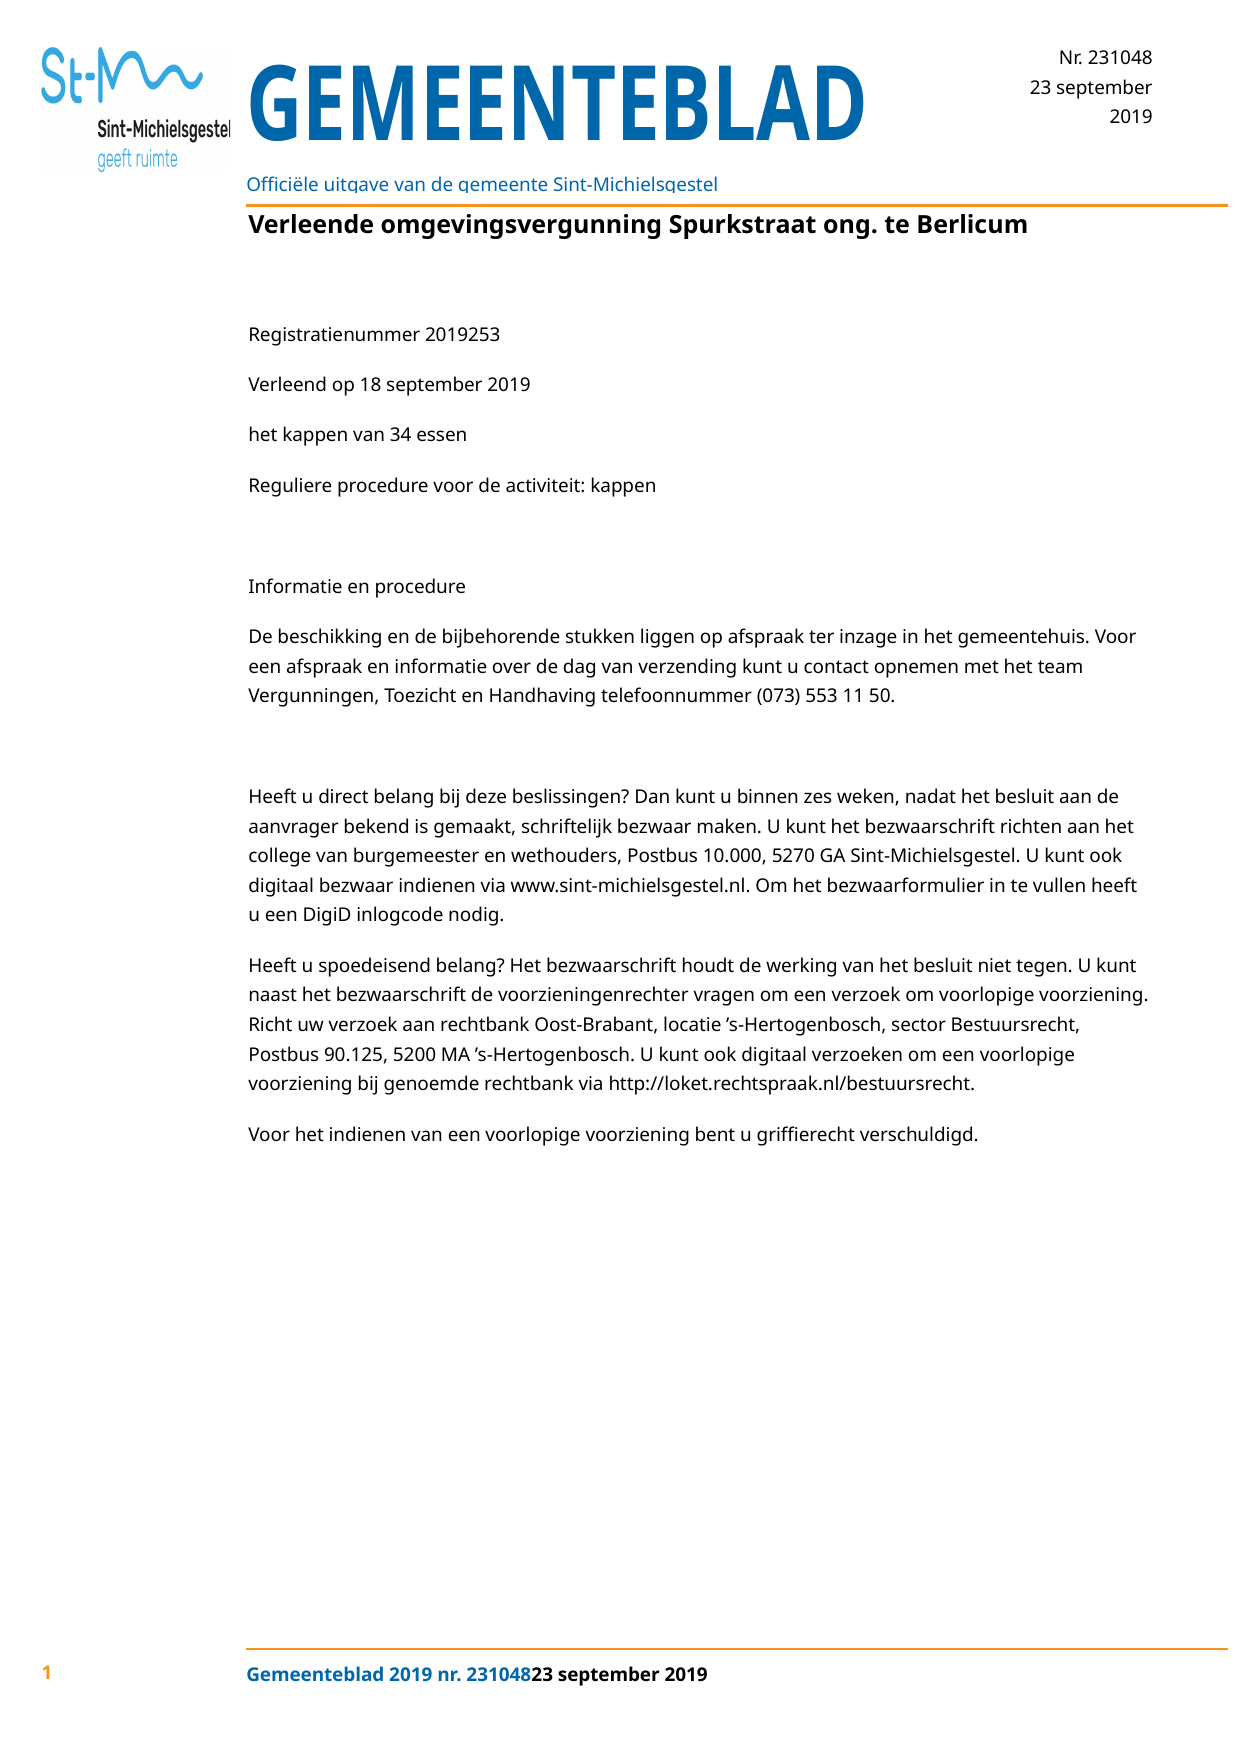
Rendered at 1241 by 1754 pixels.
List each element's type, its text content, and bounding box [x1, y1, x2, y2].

text Registratienummer 2019253 [248, 321, 1152, 346]
text Verleende omgevingsvergunning Spurkstraat ong. te Berlicum [248, 207, 1152, 241]
text Heeft u direct belang bij deze beslissingen? Dan kunt u binnen zes weken, nadat het besluit aan de aanvrager bekend is gemaakt, schriftelijk bezwaar maken. U kunt het bezwaarschrift richten aan het college van burgemeester en wethouders, Postbus 10.000, 5270 GA Sint-Michielsgestel. U kunt ook digitaal bezwaar indienen via www.sint-michielsgestel.nl. Om het bezwaarformulier in te vullen heeft u een DigiD inlogcode nodig. [248, 783, 1152, 927]
text Heeft u spoedeisend belang? Het bezwaarschrift houdt de werking van het besluit niet tegen. U kunt naast het bezwaarschrift de voorzieningenrechter vragen om een verzoek om voorlopige voorziening. Richt uw verzoek aan rechtbank Oost-Brabant, locatie ’s-Hertogenbosch, sector Bestuursrecht, Postbus 90.125, 5200 MA ’s-Hertogenbosch. U kunt ook digitaal verzoeken om een voorlopige voorziening bij genoemde rechtbank via http://loket.rechtspraak.nl/bestuursrecht. [248, 952, 1152, 1096]
text Verleend op 18 september 2019 [248, 371, 1152, 397]
text Voor het indienen van een voorlopige voorziening bent u griffierecht verschuldigd. [248, 1121, 1152, 1146]
text Reguliere procedure voor de activiteit: kappen [248, 472, 1152, 498]
picture [41, 47, 231, 172]
text het kappen van 34 essen [248, 422, 1152, 447]
text Informatie en procedure [248, 573, 1152, 598]
text De beschikking en de bijbehorende stukken liggen op afspraak ter inzage in het gemeentehuis. Voor een afspraak en informatie over de dag van verzending kunt u contact opnemen met het team Vergunningen, Toezicht en Handhaving telefoonnummer (073) 553 11 50. [248, 623, 1152, 708]
